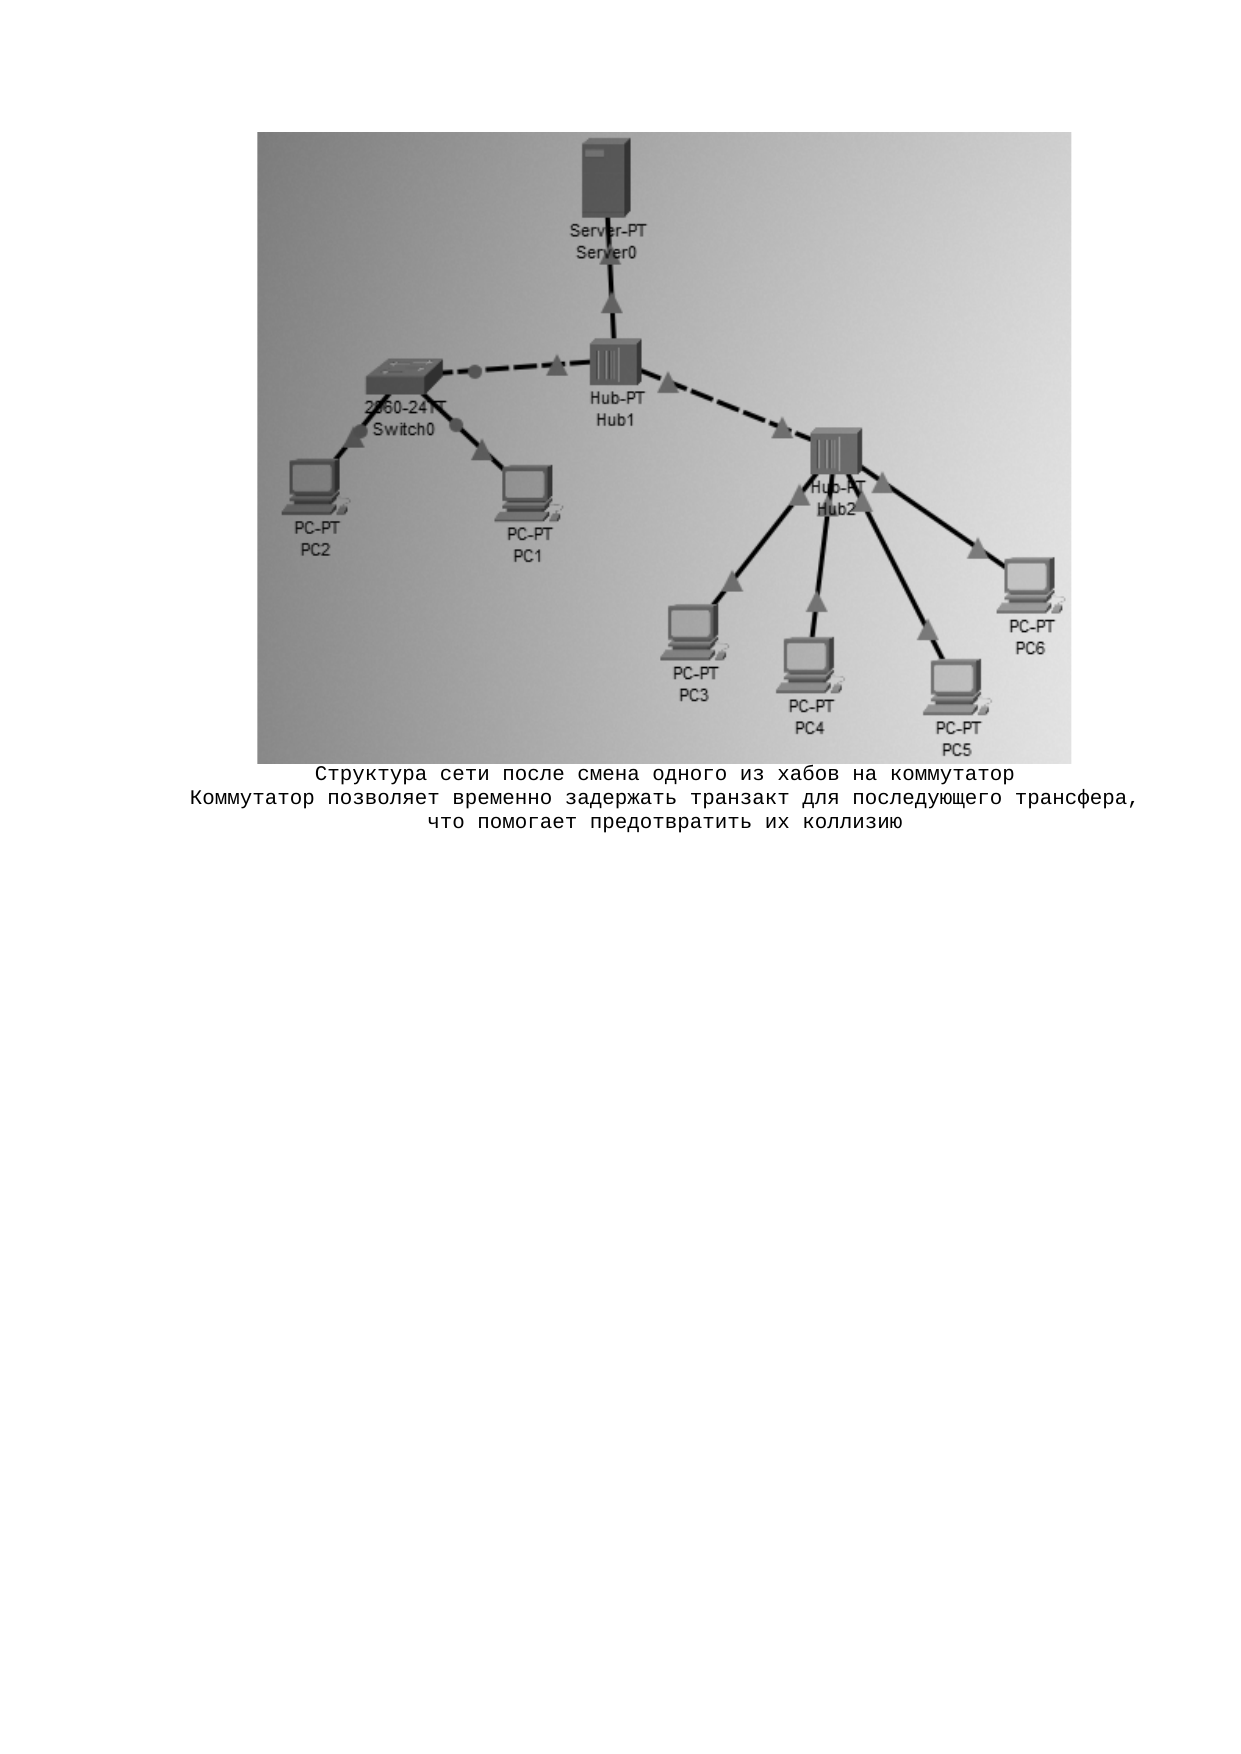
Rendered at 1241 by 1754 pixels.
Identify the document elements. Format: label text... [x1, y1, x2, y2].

text Структура сети после смена одного из хабов на коммутатор [177, 118, 1152, 787]
picture [257, 132, 1072, 764]
text Коммутатор позволяет временно задержать транзакт для последующего трансфера, что помогает предотвратить их коллизию [177, 787, 1152, 834]
